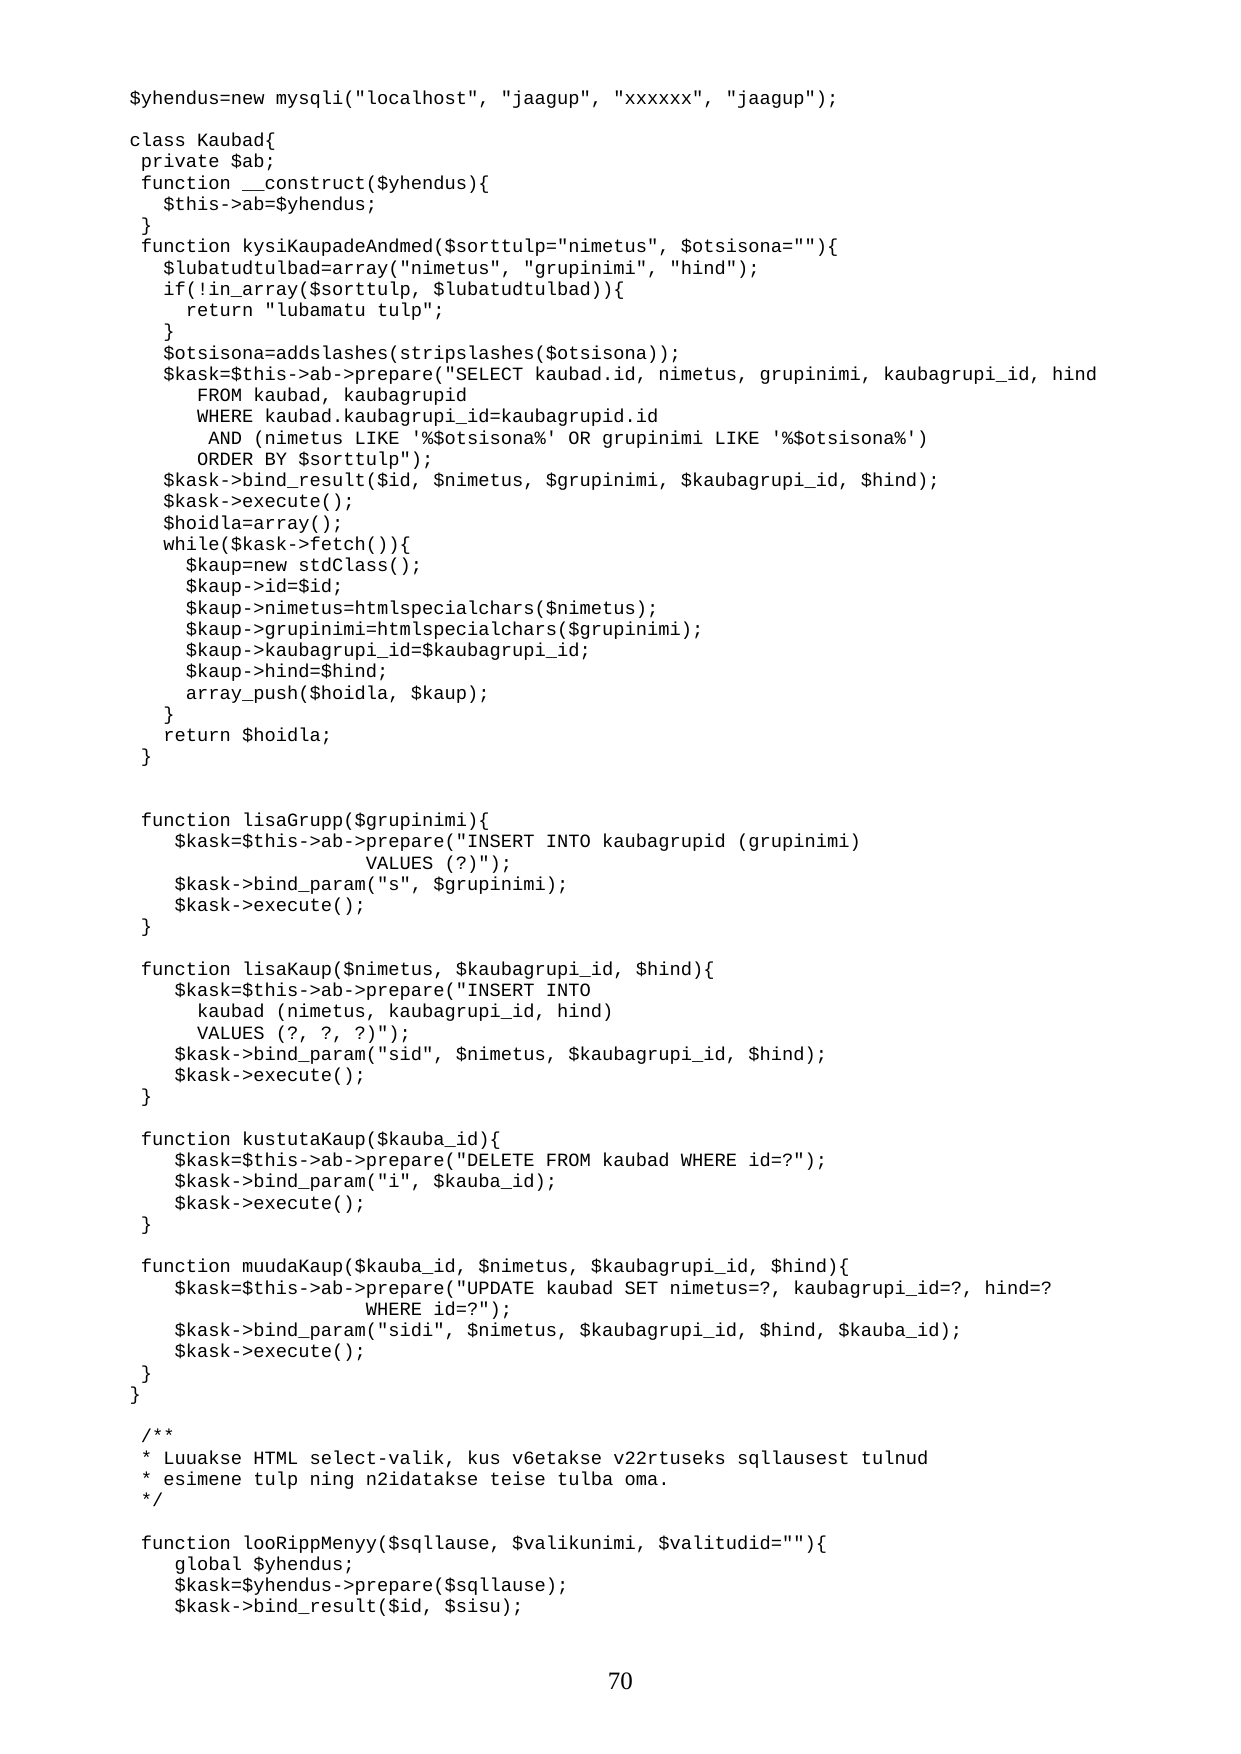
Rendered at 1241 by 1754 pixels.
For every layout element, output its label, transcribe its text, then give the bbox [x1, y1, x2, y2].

text } [118, 1363, 1122, 1385]
text VALUES (?)"); [118, 853, 1122, 875]
text $this->ab=$yhendus; [118, 195, 1122, 216]
text $kask->execute(); [118, 1193, 1122, 1215]
text private $ab; [118, 152, 1122, 173]
text function lisaGrupp($grupinimi){ [118, 811, 1122, 832]
text } [118, 216, 1122, 237]
text if(!in_array($sorttulp, $lubatudtulbad)){ [118, 280, 1122, 301]
text while($kask->fetch()){ [118, 535, 1122, 556]
text $kask=$this->ab->prepare("UPDATE kaubad SET nimetus=?, kaubagrupi_id=?, hind=? [118, 1278, 1122, 1300]
text $kaup->grupinimi=htmlspecialchars($grupinimi); [118, 620, 1122, 641]
text $yhendus=new mysqli("localhost", "jaagup", "xxxxxx", "jaagup"); [118, 88, 1122, 110]
text $kask=$this->ab->prepare("DELETE FROM kaubad WHERE id=?"); [118, 1151, 1122, 1172]
text $kaup->hind=$hind; [118, 662, 1122, 683]
text } [118, 1385, 1122, 1406]
text function kustutaKaup($kauba_id){ [118, 1130, 1122, 1151]
text $kask=$yhendus->prepare($sqllause); [118, 1576, 1122, 1597]
text WHERE kaubad.kaubagrupi_id=kaubagrupid.id [118, 407, 1122, 428]
text } [118, 705, 1122, 726]
text $kask=$this->ab->prepare("SELECT kaubad.id, nimetus, grupinimi, kaubagrupi_id, hind [118, 365, 1122, 386]
text $hoidla=array(); [118, 513, 1122, 535]
text } [118, 917, 1122, 938]
text WHERE id=?"); [118, 1300, 1122, 1321]
text FROM kaubad, kaubagrupid [118, 386, 1122, 407]
text } [118, 1087, 1122, 1108]
text $kaup->id=$id; [118, 577, 1122, 598]
text ORDER BY $sorttulp"); [118, 450, 1122, 471]
text $kask->bind_result($id, $nimetus, $grupinimi, $kaubagrupi_id, $hind); [118, 471, 1122, 492]
text $kaup->nimetus=htmlspecialchars($nimetus); [118, 598, 1122, 620]
text $otsisona=addslashes(stripslashes($otsisona)); [118, 343, 1122, 365]
text global $yhendus; [118, 1555, 1122, 1576]
text array_push($hoidla, $kaup); [118, 683, 1122, 705]
text $kask->execute(); [118, 1342, 1122, 1363]
text class Kaubad{ [118, 131, 1122, 152]
text /** [118, 1427, 1122, 1448]
text * esimene tulp ning n2idatakse teise tulba oma. [118, 1470, 1122, 1491]
text $kask=$this->ab->prepare("INSERT INTO kaubagrupid (grupinimi) [118, 832, 1122, 853]
text $kask=$this->ab->prepare("INSERT INTO [118, 981, 1122, 1002]
text * Luuakse HTML select-valik, kus v6etakse v22rtuseks sqllausest tulnud [118, 1448, 1122, 1470]
text AND (nimetus LIKE '%$otsisona%' OR grupinimi LIKE '%$otsisona%') [118, 428, 1122, 450]
text function __construct($yhendus){ [118, 173, 1122, 195]
text return $hoidla; [118, 726, 1122, 747]
text $kask->execute(); [118, 492, 1122, 513]
text $lubatudtulbad=array("nimetus", "grupinimi", "hind"); [118, 258, 1122, 280]
text $kaup=new stdClass(); [118, 556, 1122, 577]
text $kask->execute(); [118, 1066, 1122, 1087]
text function muudaKaup($kauba_id, $nimetus, $kaubagrupi_id, $hind){ [118, 1257, 1122, 1278]
text VALUES (?, ?, ?)"); [118, 1023, 1122, 1045]
text */ [118, 1491, 1122, 1512]
text return "lubamatu tulp"; [118, 301, 1122, 322]
text } [118, 1215, 1122, 1236]
text function kysiKaupadeAndmed($sorttulp="nimetus", $otsisona=""){ [118, 237, 1122, 258]
text $kask->bind_param("s", $grupinimi); [118, 875, 1122, 896]
text } [118, 322, 1122, 343]
text kaubad (nimetus, kaubagrupi_id, hind) [118, 1002, 1122, 1023]
text function looRippMenyy($sqllause, $valikunimi, $valitudid=""){ [118, 1533, 1122, 1555]
text function lisaKaup($nimetus, $kaubagrupi_id, $hind){ [118, 960, 1122, 981]
text $kask->bind_param("sid", $nimetus, $kaubagrupi_id, $hind); [118, 1045, 1122, 1066]
text $kaup->kaubagrupi_id=$kaubagrupi_id; [118, 641, 1122, 662]
text $kask->execute(); [118, 896, 1122, 917]
text $kask->bind_param("sidi", $nimetus, $kaubagrupi_id, $hind, $kauba_id); [118, 1321, 1122, 1342]
text $kask->bind_param("i", $kauba_id); [118, 1172, 1122, 1193]
text $kask->bind_result($id, $sisu); [118, 1597, 1122, 1618]
text } [118, 747, 1122, 768]
